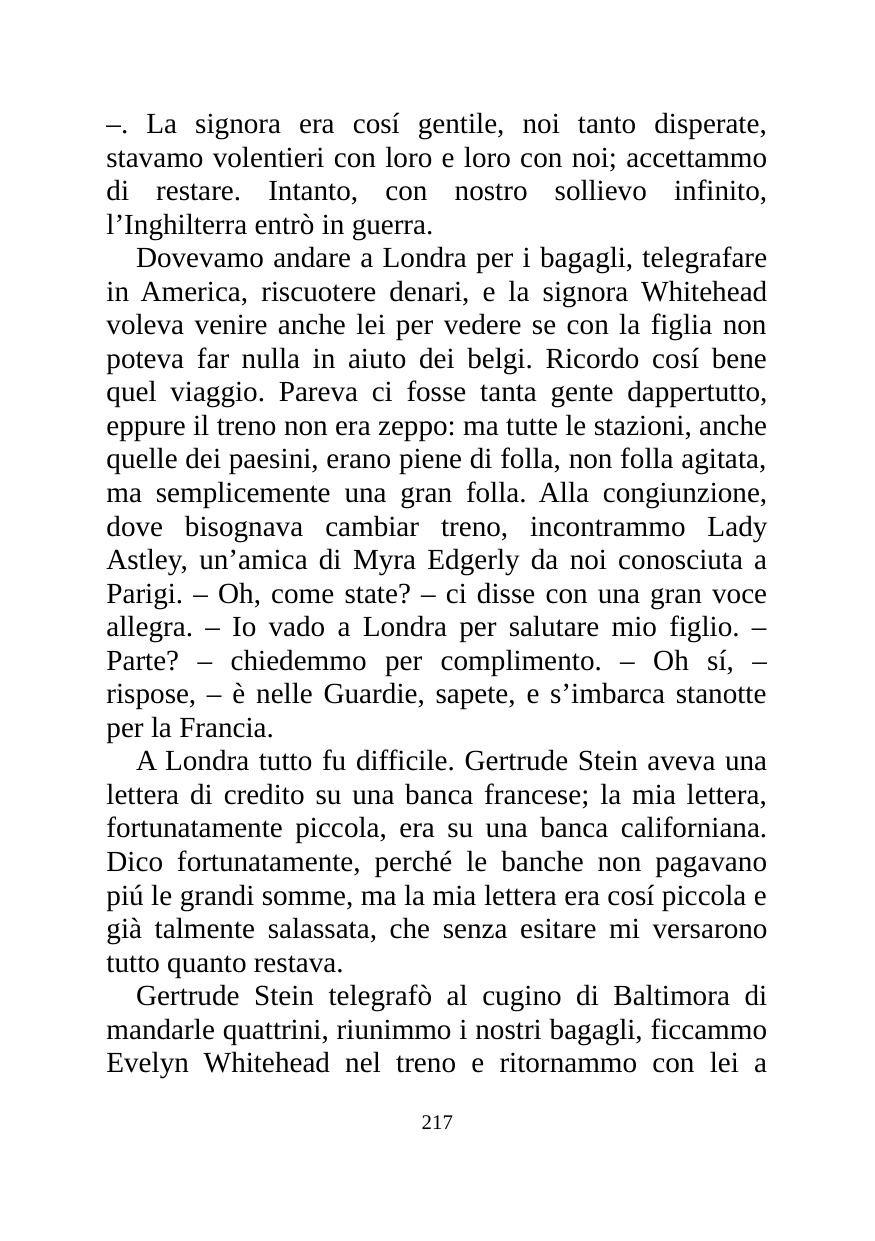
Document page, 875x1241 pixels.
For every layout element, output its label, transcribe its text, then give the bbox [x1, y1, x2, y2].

text –. La signora era cosí gentile, noi tanto disperate, stavamo volentieri con loro e loro con noi; accettammo di restare. Intanto, con nostro sollievo infinito, l’Inghilterra entrò in guerra. [106, 106, 768, 240]
text Dovevamo andare a Londra per i bagagli, telegrafare in America, riscuotere denari, e la signora Whitehead voleva venire anche lei per vedere se con la figlia non poteva far nulla in aiuto dei belgi. Ricordo cosí bene quel viaggio. Pareva ci fosse tanta gente dappertutto, eppure il treno non era zeppo: ma tutte le stazioni, anche quelle dei paesini, erano piene di folla, non folla agitata, ma semplicemente una gran folla. Alla congiunzione, dove bisognava cambiar treno, incontrammo Lady Astley, un’amica di Myra Edgerly da noi conosciuta a Parigi. – Oh, come state? – ci disse con una gran voce allegra. – Io vado a Londra per salutare mio figlio. – Parte? – chiedemmo per complimento. – Oh sí, – rispose, – è nelle Guardie, sapete, e s’imbarca stanotte per la Francia. [106, 240, 768, 743]
text Gertrude Stein telegrafò al cugino di Baltimora di mandarle quattrini, riunimmo i nostri bagagli, ficcammo Evelyn Whitehead nel treno e ritornammo con lei a [106, 978, 768, 1079]
text A Londra tutto fu difficile. Gertrude Stein aveva una lettera di credito su una banca francese; la mia lettera, fortunatamente piccola, era su una banca californiana. Dico fortunatamente, perché le banche non pagavano piú le grandi somme, ma la mia lettera era cosí piccola e già talmente salassata, che senza esitare mi versarono tutto quanto restava. [106, 743, 768, 978]
